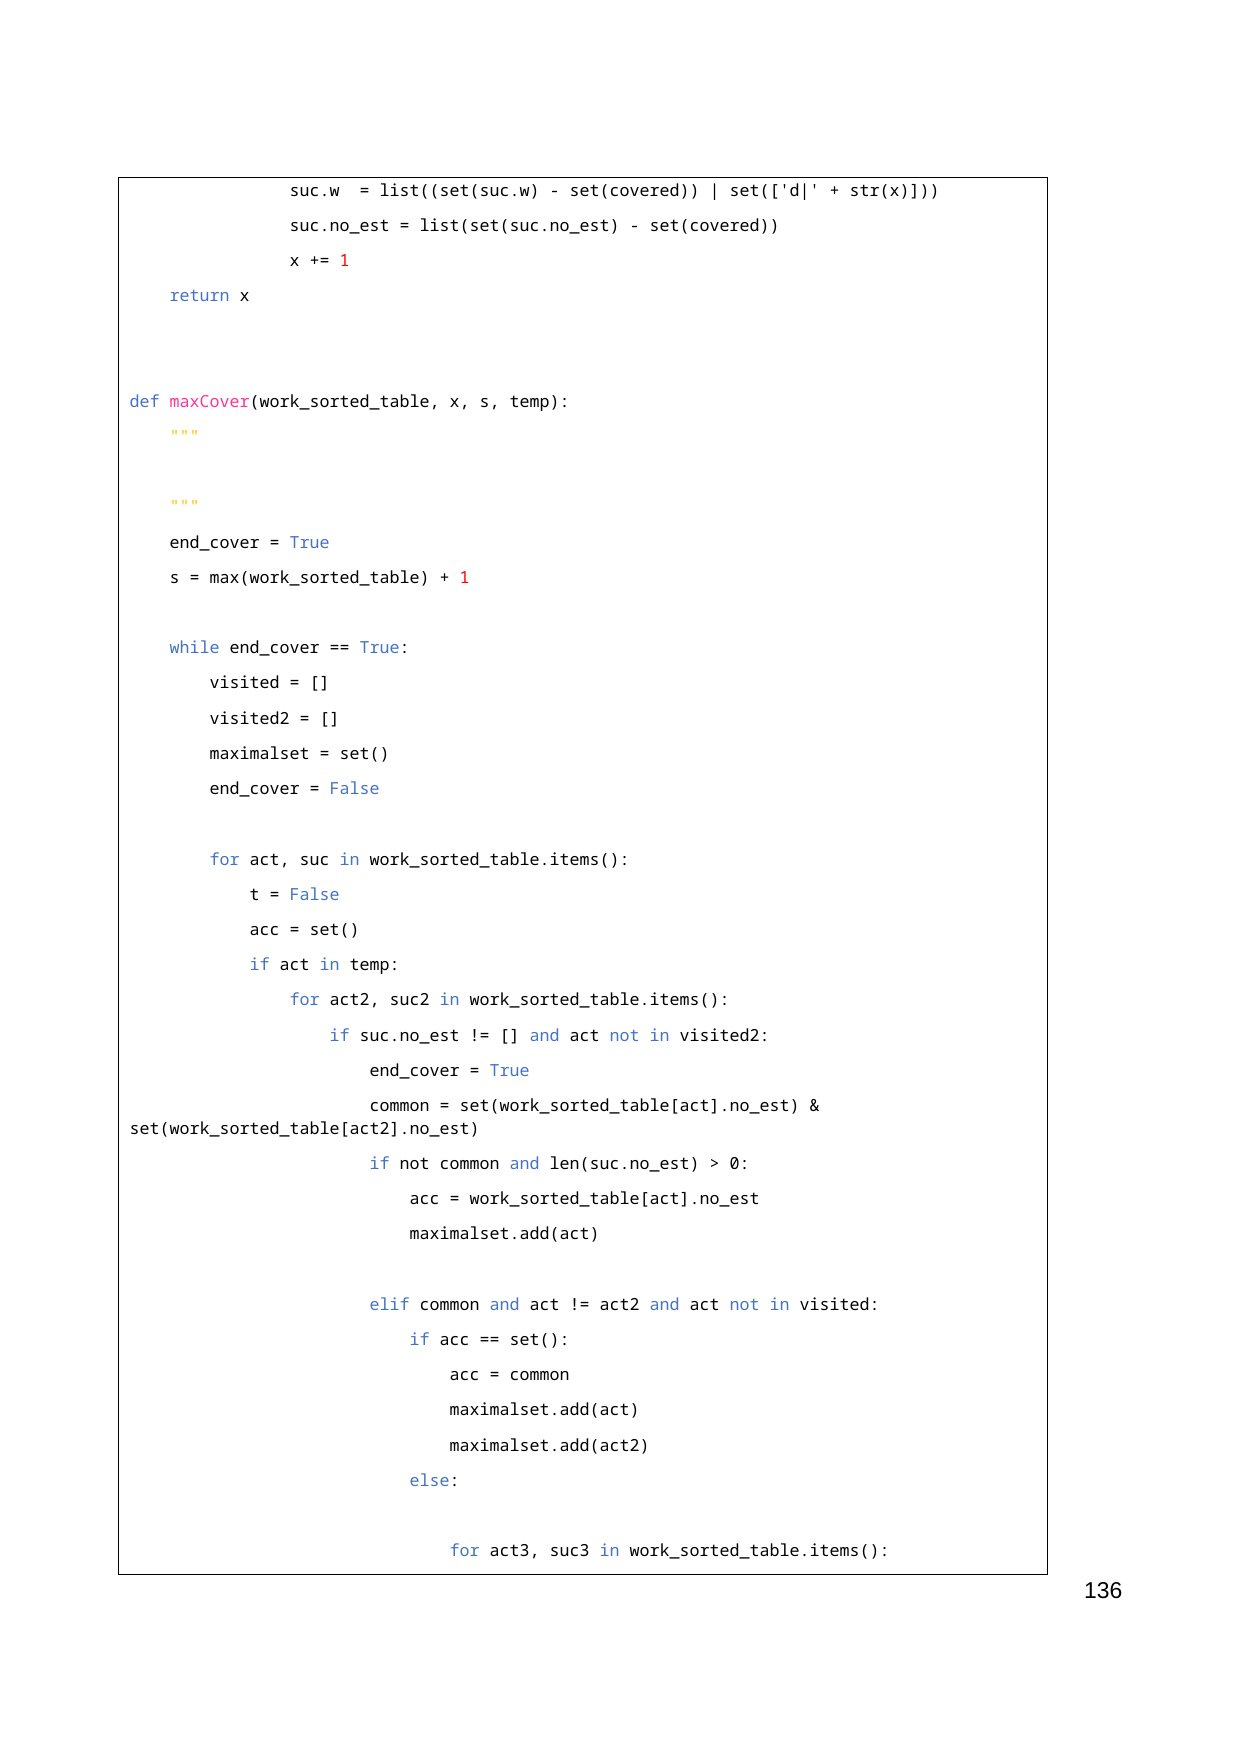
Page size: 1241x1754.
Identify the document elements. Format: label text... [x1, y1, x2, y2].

table_header suc.w = list((set(suc.w) - set(covered)) | set(['d|' + str(x)])) suc.no_est = list(set(suc.no_est) - set(covered)) x += 1 return x def maxCover(work_sorted_table, x, s, temp): """ """ end_cover = True s = max(work_sorted_table) + 1 while end_cover == True: visited = [] visited2 = [] maximalset = set() end_cover = False for act, suc in work_sorted_table.items(): t = False acc = set() if act in temp: for act2, suc2 in work_sorted_table.items(): if suc.no_est != [] and act not in visited2: end_cover = True common = set(work_sorted_table[act].no_est) & set(work_sorted_table[act2].no_est) if not common and len(suc.no_est) > 0: acc = work_sorted_table[act].no_est maximalset.add(act) elif common and act != act2 and act not in visited: if acc == set(): acc = common maximalset.add(act) maximalset.add(act2) else: for act3, suc3 in work_sorted_table.items(): [119, 178, 1047, 1574]
